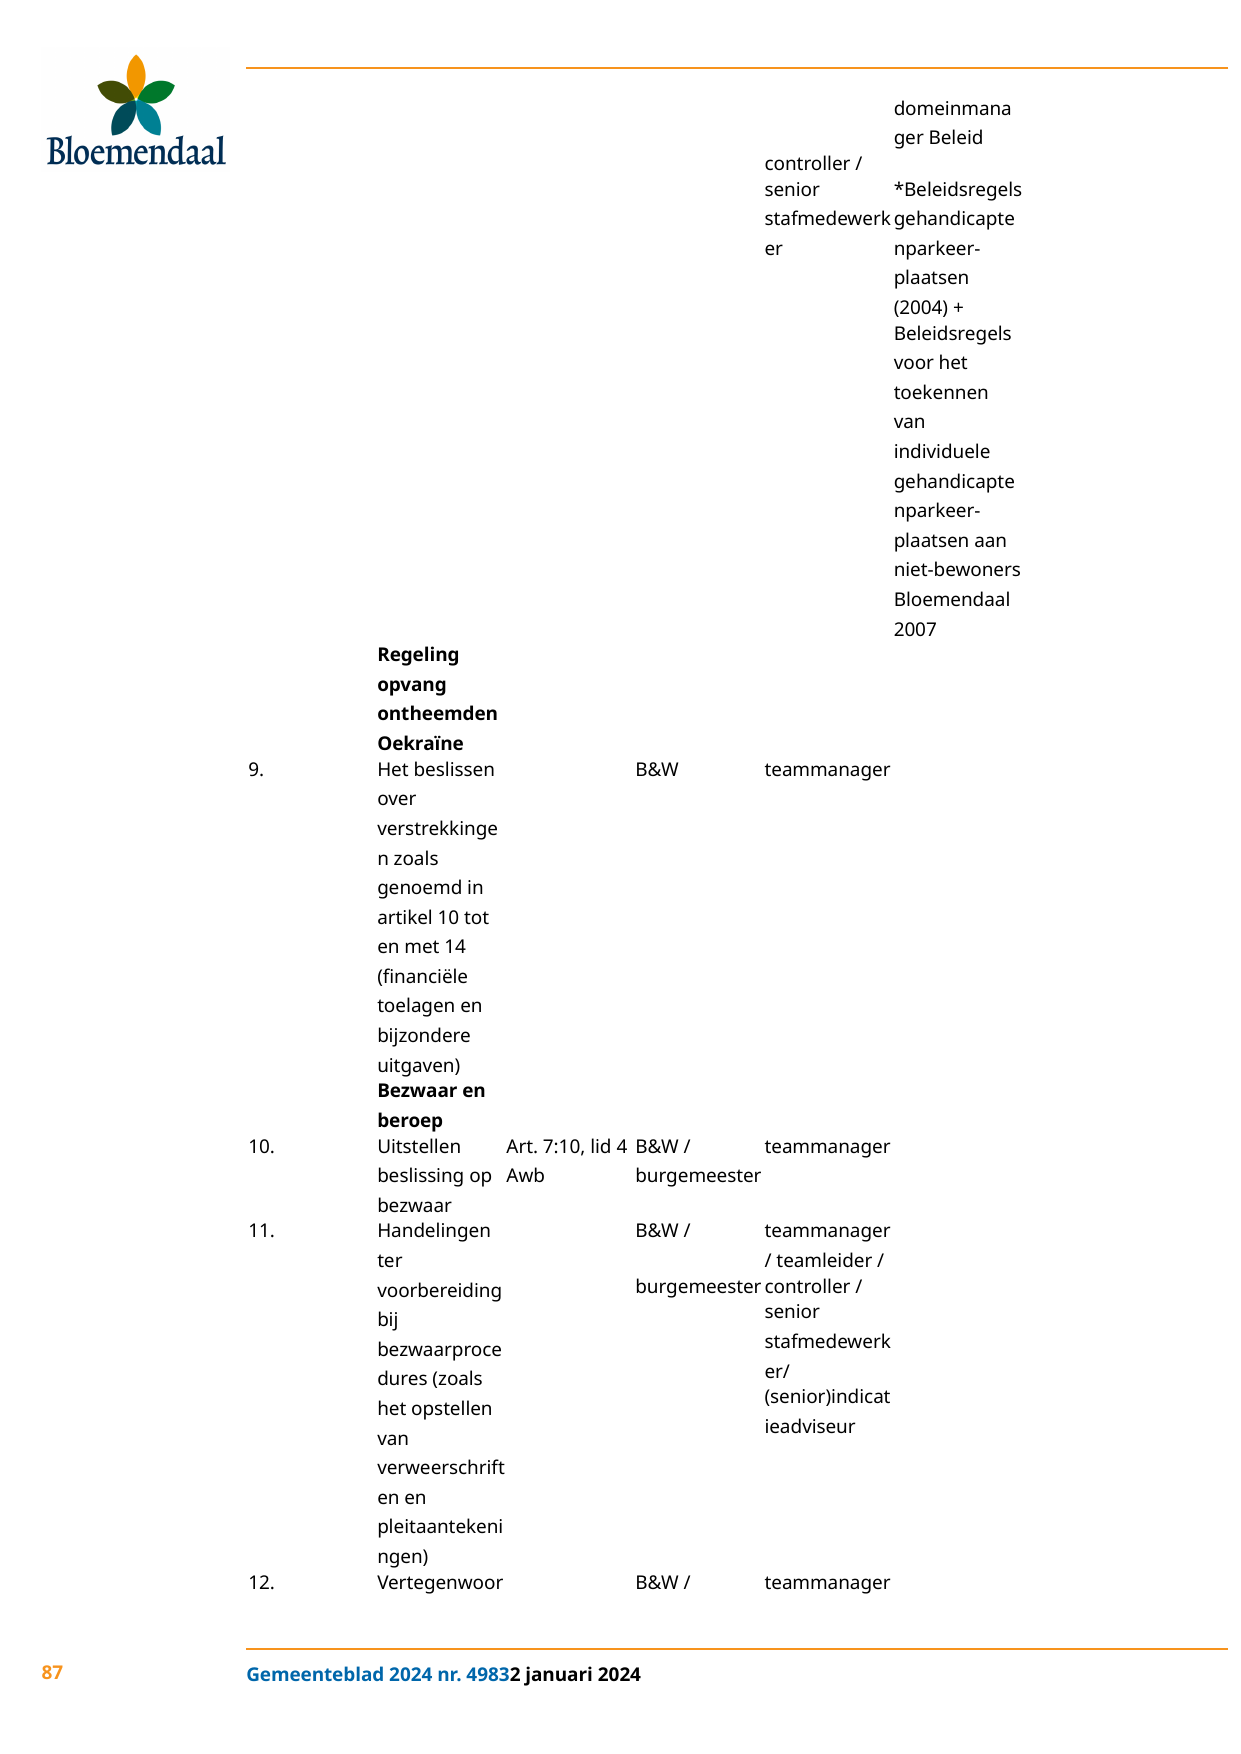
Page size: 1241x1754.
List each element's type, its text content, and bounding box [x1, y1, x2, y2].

table_cell B&W / [635, 1569, 764, 1594]
table_cell Uitstellen beslissing op bezwaar [377, 1133, 506, 1218]
table_cell senior stafmedewerker/ [764, 1299, 893, 1384]
table_cell senior stafmedewerker [764, 176, 893, 320]
table_cell 9. [248, 756, 377, 1077]
table_cell burgemeester [635, 1273, 764, 1299]
table_cell [377, 95, 506, 641]
table_cell [894, 756, 1022, 1077]
table_cell B&W [635, 756, 764, 1077]
table_cell teammanager / teamleider / [764, 1218, 893, 1273]
table_cell [635, 95, 764, 641]
table_cell B&W / [635, 1218, 764, 1273]
table_cell Art. 7:10, lid 4 Awb [506, 1133, 635, 1218]
table_cell [764, 641, 893, 756]
table_cell controller / [764, 150, 893, 176]
table_cell [764, 95, 893, 150]
table_cell [506, 756, 635, 1077]
table_cell [635, 641, 764, 756]
table_cell Bezwaar en beroep [377, 1078, 506, 1133]
table_cell [764, 320, 893, 641]
table_cell 11. [248, 1218, 377, 1569]
table_cell [506, 1078, 635, 1133]
table_cell 12. [248, 1569, 377, 1594]
table_cell domeinmanager Beleid [894, 95, 1022, 150]
table_cell teammanager [764, 756, 893, 1077]
table_cell Handelingen ter voorbereiding bij bezwaarprocedures (zoals het opstellen van verweerschriften en pleitaantekeningen) [377, 1218, 506, 1569]
table_cell [635, 1384, 764, 1569]
table_cell [506, 95, 635, 641]
table_cell [635, 1078, 764, 1133]
table_cell Vertegenwoor [377, 1569, 506, 1594]
table_cell [764, 1078, 893, 1133]
table_cell [894, 641, 1022, 756]
table_cell [894, 150, 1022, 176]
table_cell [248, 95, 377, 641]
table_cell *Beleidsregels gehandicaptenparkeer-plaatsen (2004) + [894, 176, 1022, 320]
table_cell (senior)indicatieadviseur [764, 1384, 893, 1569]
table_cell Regeling opvang ontheemden Oekraïne [377, 641, 506, 756]
table_cell [894, 1569, 1022, 1594]
table_cell [248, 1078, 377, 1133]
table_cell [894, 1078, 1022, 1133]
table_cell controller / [764, 1273, 893, 1299]
table_cell Het beslissen over verstrekkingen zoals genoemd in artikel 10 tot en met 14 (financiële toelagen en bijzondere uitgaven) [377, 756, 506, 1077]
table_cell [506, 1569, 635, 1594]
table_cell [894, 1218, 1022, 1569]
table_cell teammanager [764, 1569, 893, 1594]
table_cell B&W / burgemeester [635, 1133, 764, 1218]
picture [41, 47, 231, 172]
table_cell teammanager [764, 1133, 893, 1218]
table_cell [506, 1218, 635, 1569]
table_cell Beleidsregels voor het toekennen van individuele gehandicaptenparkeer-plaatsen aan niet-bewoners Bloemendaal 2007 [894, 320, 1022, 641]
table_cell [248, 641, 377, 756]
table_cell [506, 641, 635, 756]
table_cell [635, 1299, 764, 1384]
table_cell 10. [248, 1133, 377, 1218]
table_cell [894, 1133, 1022, 1218]
